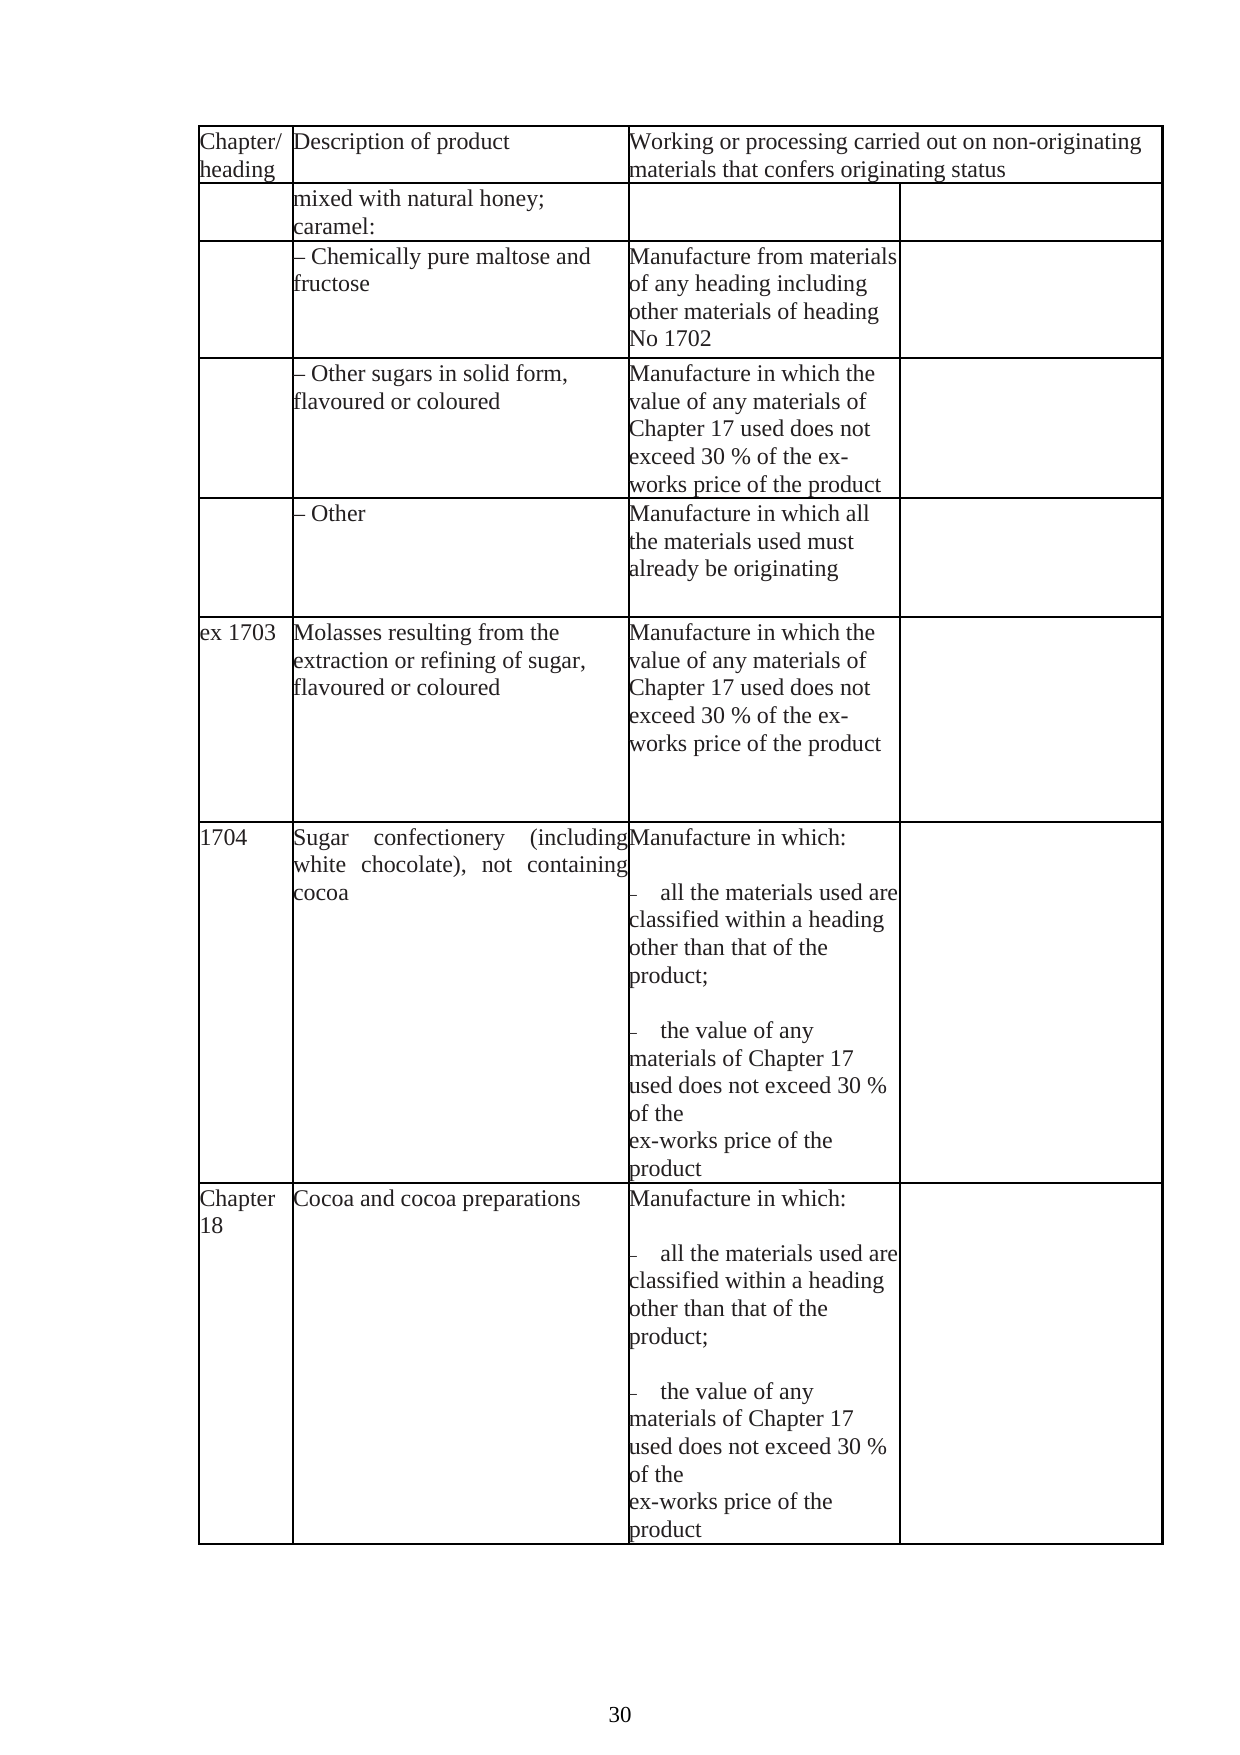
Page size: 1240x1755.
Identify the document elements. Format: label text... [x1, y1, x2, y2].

table_cell Manufacture in which: all the materials used are classified within a heading other than that of the product; the value of any materials of Chapter 17 used does not exceed 30 % of the ex-works price of the product [630, 1184, 899, 1542]
table_cell – Chemically pure maltose and fructose [294, 242, 628, 357]
table_cell [630, 184, 899, 239]
table_header Working or processing carried out on non-originating materials that confers originating status [630, 127, 1161, 182]
table_cell Molasses resulting from the extraction or refining of sugar, flavoured or coloured [294, 618, 628, 821]
table_cell [901, 618, 1161, 821]
table_cell Manufacture in which the value of any materials of Chapter 17 used does not exceed 30 % of the ex-works price of the product [630, 359, 899, 497]
table_cell Manufacture from materials of any heading including other materials of heading No 1702 [630, 242, 899, 357]
table_cell ex 1703 [200, 618, 292, 821]
table_cell – Other [294, 499, 628, 616]
table_cell mixed with natural honey; caramel: [294, 184, 628, 239]
table_cell Sugar confectionery (including white chocolate), not containing cocoa [294, 823, 628, 1182]
table_cell [901, 1184, 1161, 1542]
table_cell Cocoa and cocoa preparations [294, 1184, 628, 1542]
table_cell [901, 184, 1161, 239]
table_header Chapter/ heading [200, 127, 292, 182]
table_cell [901, 823, 1161, 1182]
table_cell [200, 499, 292, 616]
table_cell – Other sugars in solid form, flavoured or coloured [294, 359, 628, 497]
table_cell [200, 184, 292, 239]
table_cell Manufacture in which all the materials used must already be originating [630, 499, 899, 616]
table_cell Chapter 18 [200, 1184, 292, 1542]
table_cell [200, 359, 292, 497]
table_cell [200, 242, 292, 357]
table_cell 1704 [200, 823, 292, 1182]
table_cell Manufacture in which: all the materials used are classified within a heading other than that of the product; the value of any materials of Chapter 17 used does not exceed 30 % of the ex-works price of the product [630, 823, 899, 1182]
table_header Description of product [294, 127, 628, 182]
table_cell [901, 242, 1161, 357]
table_cell [901, 359, 1161, 497]
table_cell [901, 499, 1161, 616]
table_cell Manufacture in which the value of any materials of Chapter 17 used does not exceed 30 % of the ex-works price of the product [630, 618, 899, 821]
